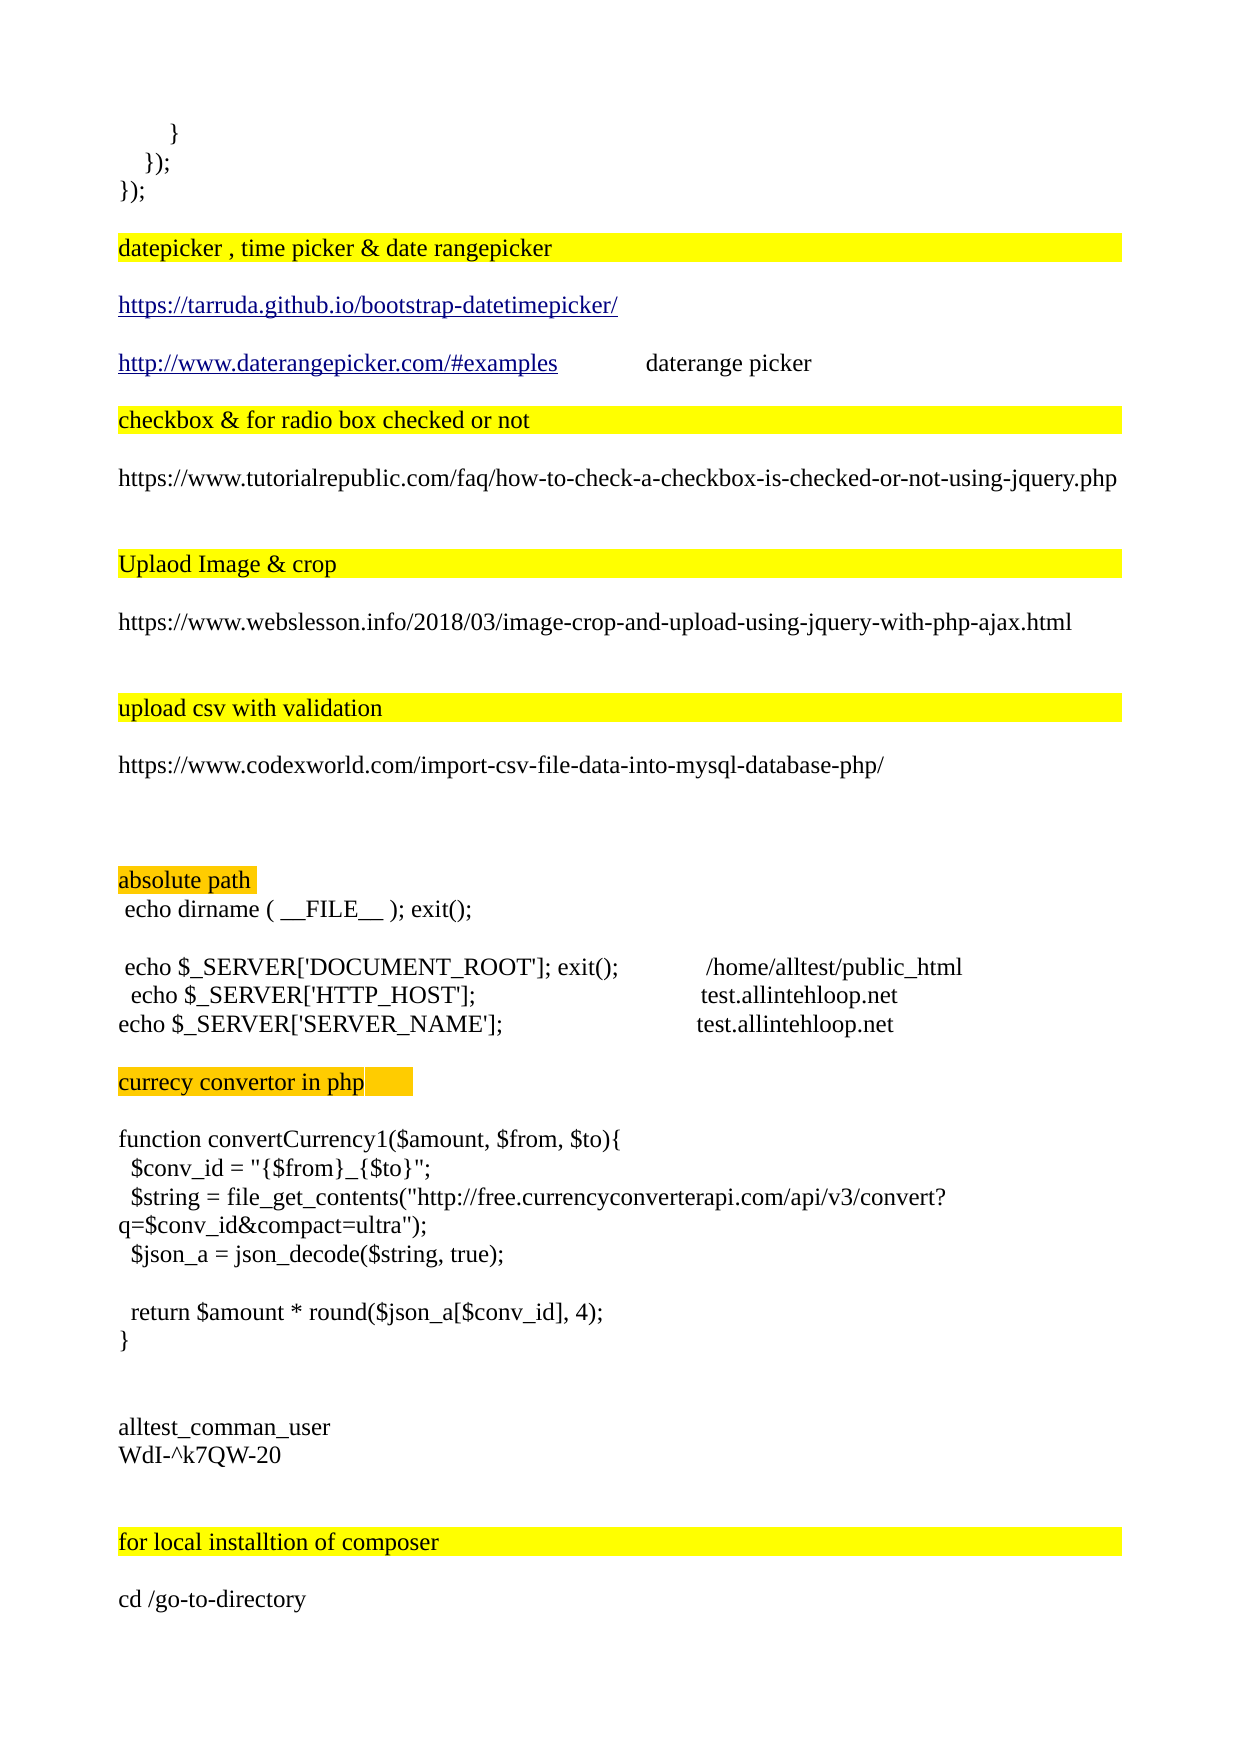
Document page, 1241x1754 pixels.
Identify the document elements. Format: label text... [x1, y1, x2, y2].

text }); [118, 176, 1122, 204]
text $conv_id = "{$from}_{$to}"; [118, 1153, 1122, 1182]
text }); [118, 147, 1122, 176]
text https://www.tutorialrepublic.com/faq/how-to-check-a-checkbox-is-checked-or-not-using-jquery.php [118, 463, 1122, 492]
text Uplaod Image & crop [118, 549, 1122, 578]
text checkbox & for radio box checked or not [118, 406, 1122, 434]
text https://www.webslesson.info/2018/03/image-crop-and-upload-using-jquery-with-php-ajax.html [118, 607, 1122, 636]
text https://www.codexworld.com/import-csv-file-data-into-mysql-database-php/ [118, 751, 1122, 779]
text function convertCurrency1($amount, $from, $to){ [118, 1124, 1122, 1153]
text } [118, 118, 1122, 147]
text upload csv with validation [118, 693, 1122, 722]
text absolute path [118, 866, 1122, 894]
text alltest_comman_user [118, 1412, 1122, 1441]
text currecy convertor in php [118, 1067, 1122, 1096]
text echo $_SERVER['SERVER_NAME']; test.allintehloop.net [118, 1009, 1122, 1038]
text echo $_SERVER['HTTP_HOST']; test.allintehloop.net [118, 981, 1122, 1009]
text datepicker , time picker & date rangepicker [118, 233, 1122, 262]
text $json_a = json_decode($string, true); [118, 1239, 1122, 1268]
text $string = file_get_contents("http://free.currencyconverterapi.com/api/v3/convert?q=$conv_id&compact=ultra"); [118, 1182, 1122, 1239]
text http://www.daterangepicker.com/#examples daterange picker [118, 348, 1122, 377]
text for local installtion of composer [118, 1527, 1122, 1556]
text return $amount * round($json_a[$conv_id], 4); [118, 1297, 1122, 1326]
text WdI-^k7QW-20 [118, 1441, 1122, 1469]
text echo $_SERVER['DOCUMENT_ROOT']; exit(); /home/alltest/public_html [118, 952, 1122, 981]
text echo dirname ( __FILE__ ); exit(); [118, 894, 1122, 923]
text cd /go-to-directory [118, 1584, 1122, 1613]
text } [118, 1326, 1122, 1354]
text https://tarruda.github.io/bootstrap-datetimepicker/ [118, 291, 1122, 319]
